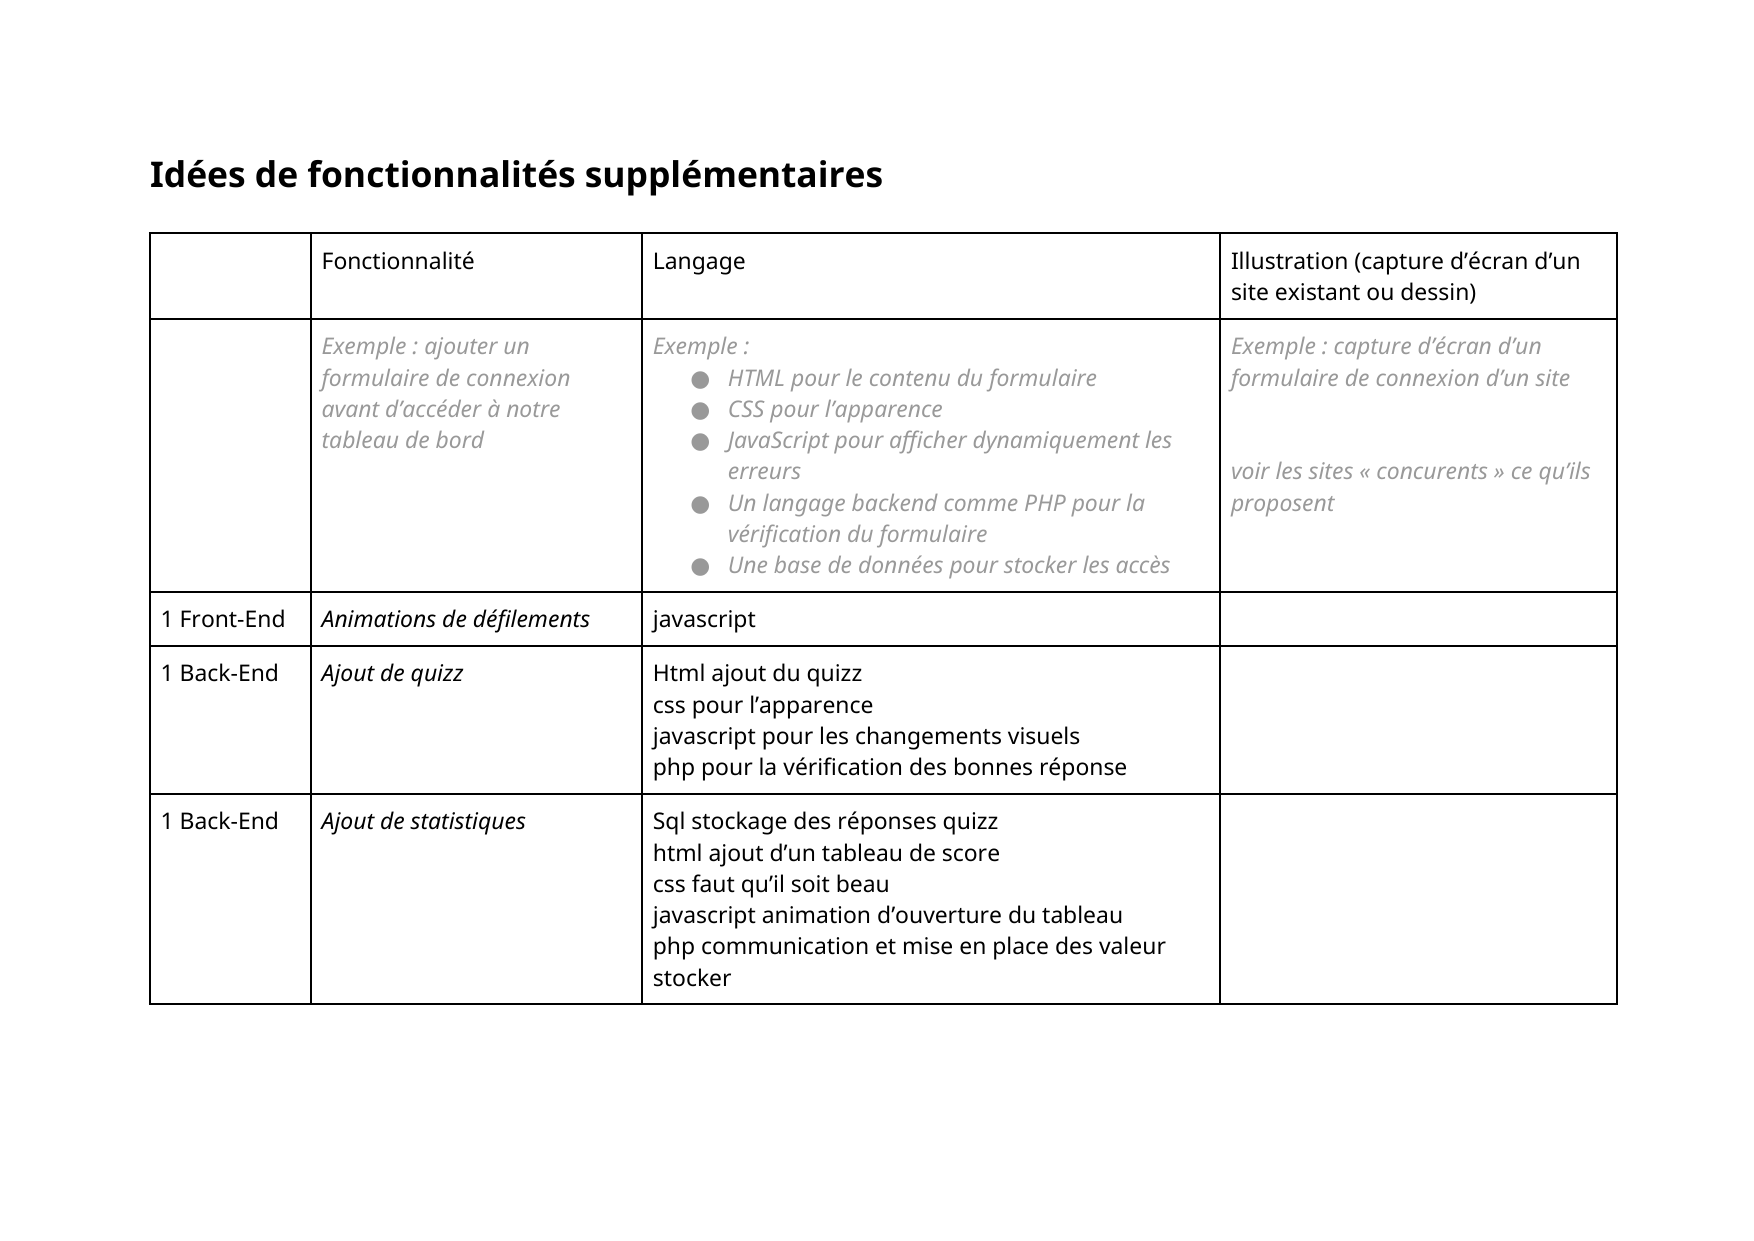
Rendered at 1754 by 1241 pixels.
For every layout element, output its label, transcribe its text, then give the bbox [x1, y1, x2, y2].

text Idées de fonctionnalités supplémentaires [150, 150, 1604, 228]
table_header Langage [643, 234, 1219, 318]
table_cell Html ajout du quizz css pour l’apparence javascript pour les changements visuels php pour la vérification des bonnes réponse [643, 647, 1219, 793]
table_cell Animations de défilements [312, 593, 641, 645]
table_cell 1 Back-End [151, 647, 310, 793]
table_cell Exemple : HTML pour le contenu du formulaire CSS pour l’apparence JavaScript pour afficher dynamiquement les erreurs Un langage backend comme PHP pour la vérification du formulaire Une base de données pour stocker les accès [643, 320, 1219, 591]
table_cell Sql stockage des réponses quizz html ajout d’un tableau de score css faut qu’il soit beau javascript animation d’ouverture du tableau php communication et mise en place des valeur stocker [643, 795, 1219, 1003]
table_cell [1221, 795, 1616, 1003]
table_cell 1 Front-End [151, 593, 310, 645]
text [150, 1005, 1604, 1072]
table_cell Ajout de quizz [312, 647, 641, 793]
table_cell [1221, 647, 1616, 793]
table_cell Ajout de statistiques [312, 795, 641, 1003]
table_cell [151, 320, 310, 591]
table_header [151, 234, 310, 318]
table_header Illustration (capture d’écran d’un site existant ou dessin) [1221, 234, 1616, 318]
table_header Fonctionnalité [312, 234, 641, 318]
table_cell [1221, 593, 1616, 645]
table_cell Exemple : ajouter un formulaire de connexion avant d’accéder à notre tableau de bord [312, 320, 641, 591]
table_cell 1 Back-End [151, 795, 310, 1003]
table_cell javascript [643, 593, 1219, 645]
table_cell Exemple : capture d’écran d’un formulaire de connexion d’un site voir les sites « concurents » ce qu’ils proposent [1221, 320, 1616, 591]
